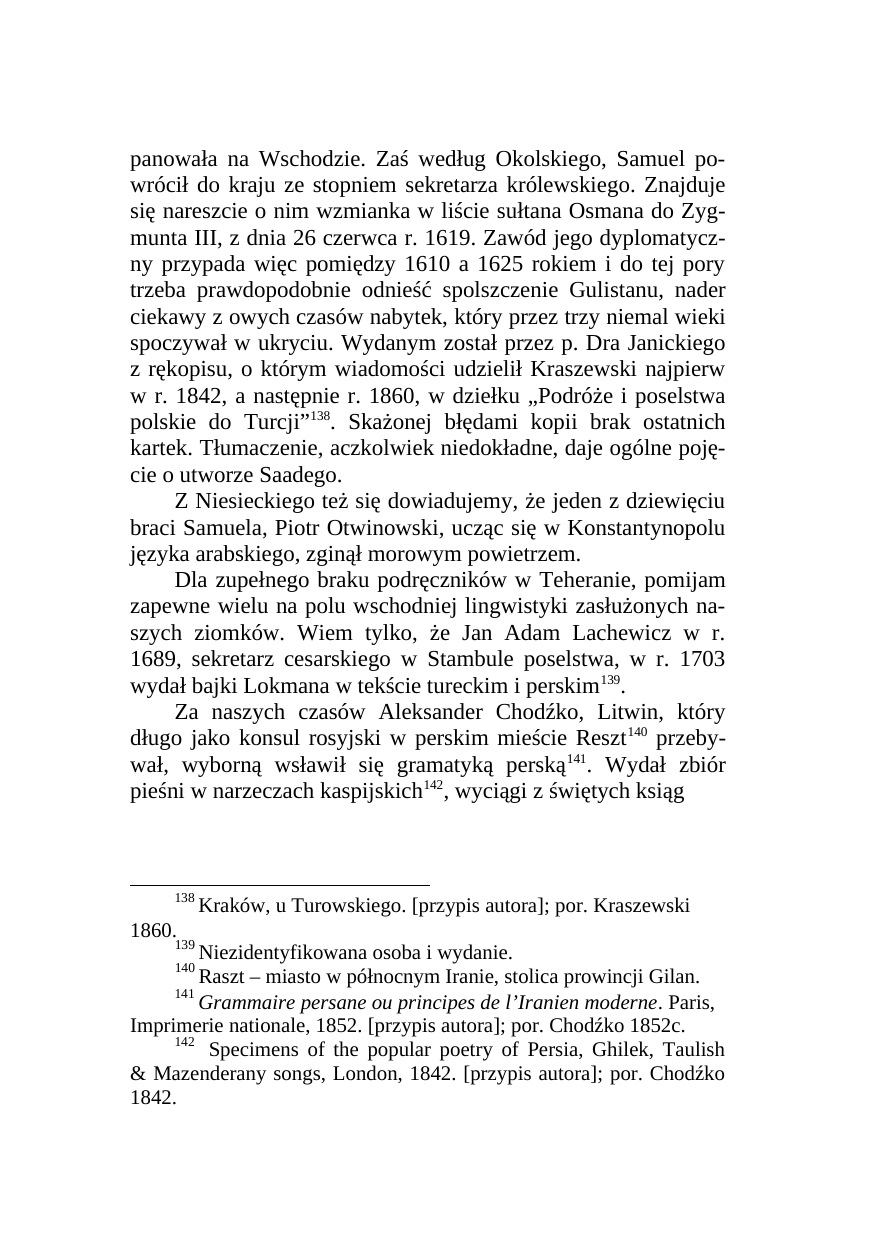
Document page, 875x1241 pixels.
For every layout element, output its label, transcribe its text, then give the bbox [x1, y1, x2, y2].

text 141 Grammaire persane ou principes de l’Iranien moderne. Paris, Imprimerie nationale, 1852. [przypis autora]; por. Chodźko 1852c. [130, 990, 757, 1038]
text Z Niesieckiego też się dowiadujemy, że jeden z dziewięciu braci Samuela, Piotr Otwinowski, ucząc się w Konstantynopolu języka arabskiego, zginął morowym powietrzem. [130, 487, 726, 566]
text 139 Niezidentyfikowana osoba i wydanie. [174, 942, 757, 964]
text panowała na Wschodzie. Zaś według Okolskiego, Samuel po- wrócił do kraju ze stopniem sekretarza królewskiego. Znajduje się nareszcie o nim wzmianka w liście sułtana Osmana do Zyg- munta III, z dnia 26 czerwca r. 1619. Zawód jego dyplomatycz- ny przypada więc pomiędzy 1610 a 1625 rokiem i do tej pory trzeba prawdopodobnie odnieść spolszczenie Gulistanu, nader ciekawy z owych czasów nabytek, który przez trzy niemal wieki spoczywał w ukryciu. Wydanym został przez p. Dra Janickiego z rękopisu, o którym wiadomości udzielił Kraszewski najpierw w r. 1842, a następnie r. 1860, w dziełku „Podróże i poselstwa polskie do Turcji”138. Skażonej błędami kopii brak ostatnich kartek. Tłumaczenie, aczkolwiek niedokładne, daje ogólne poję- cie o utworze Saadego. [130, 144, 726, 487]
text Dla zupełnego braku podręczników w Teheranie, pomijam zapewne wielu na polu wschodniej lingwistyki zasłużonych na- szych ziomków. Wiem tylko, że Jan Adam Lachewicz w r. 1689, sekretarz cesarskiego w Stambule poselstwa, w r. 1703 wydał bajki Lokmana w tekście tureckim i perskim139. [130, 566, 726, 698]
text Za naszych czasów Aleksander Chodźko, Litwin, który długo jako konsul rosyjski w perskim mieście Reszt140 przeby- wał, wyborną wsławił się gramatyką perską141. Wydał zbiór pieśni w narzeczach kaspijskich142, wyciągi z świętych ksiąg [130, 698, 726, 803]
text 142 Specimens of the popular poetry of Persia, Ghilek, Taulish & Mazenderany songs, London, 1842. [przypis autora]; por. Chodźko 1842. [130, 1038, 726, 1109]
text 138 Kraków, u Turowskiego. [przypis autora]; por. Kraszewski 1860. [130, 884, 714, 942]
text 140 Raszt – miasto w północnym Iranie, stolica prowincji Gilan. [174, 964, 757, 988]
